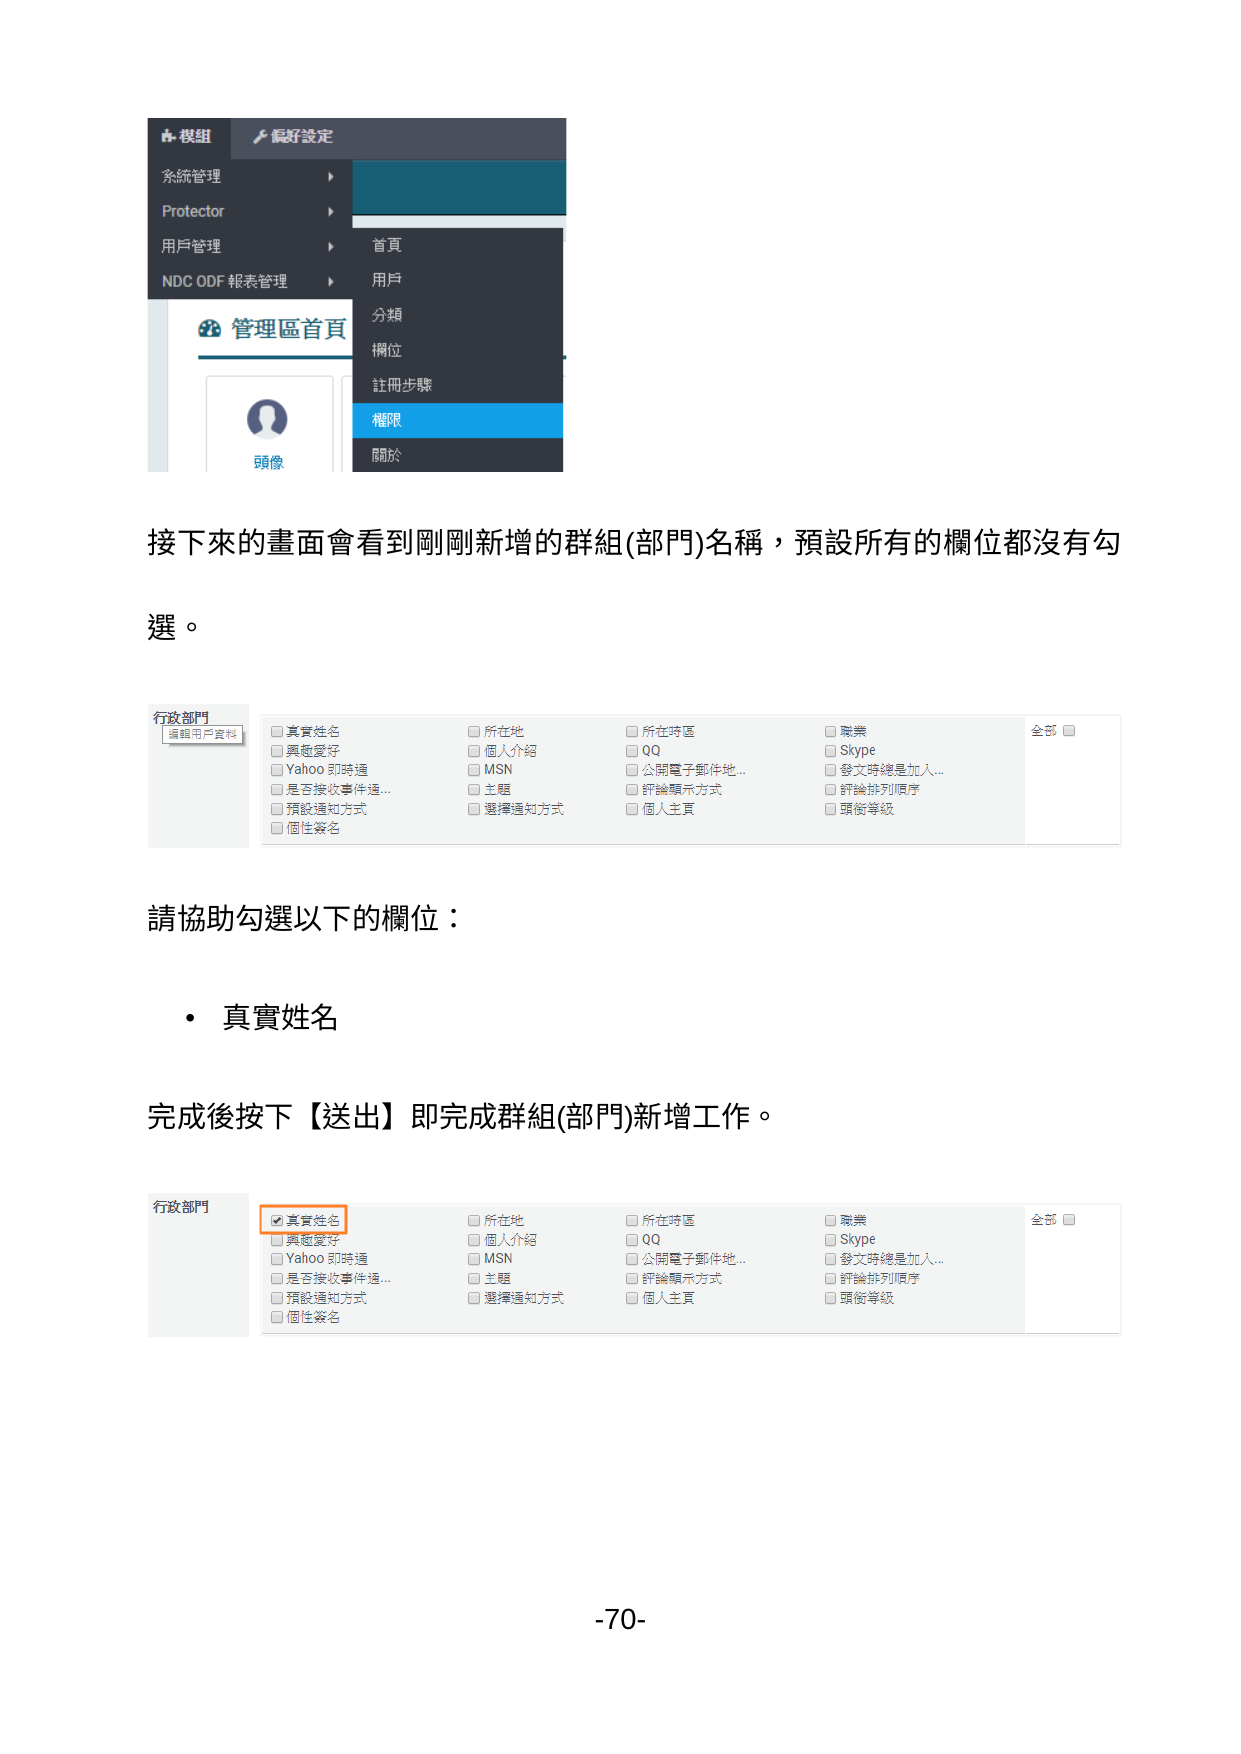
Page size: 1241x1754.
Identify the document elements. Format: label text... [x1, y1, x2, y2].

text 完成後按下【送出】即完成群組(部門)新增工作。 [148, 1094, 1122, 1136]
list 真實姓名 [185, 994, 1122, 1037]
text 接下來的畫面會看到剛剛新增的群組(部門)名稱，預設所有的欄位都沒有勾選。 [148, 520, 1122, 647]
picture [147, 118, 567, 472]
text 請協助勾選以下的欄位： [148, 895, 1122, 938]
picture [147, 703, 1123, 848]
picture [147, 1192, 1123, 1337]
